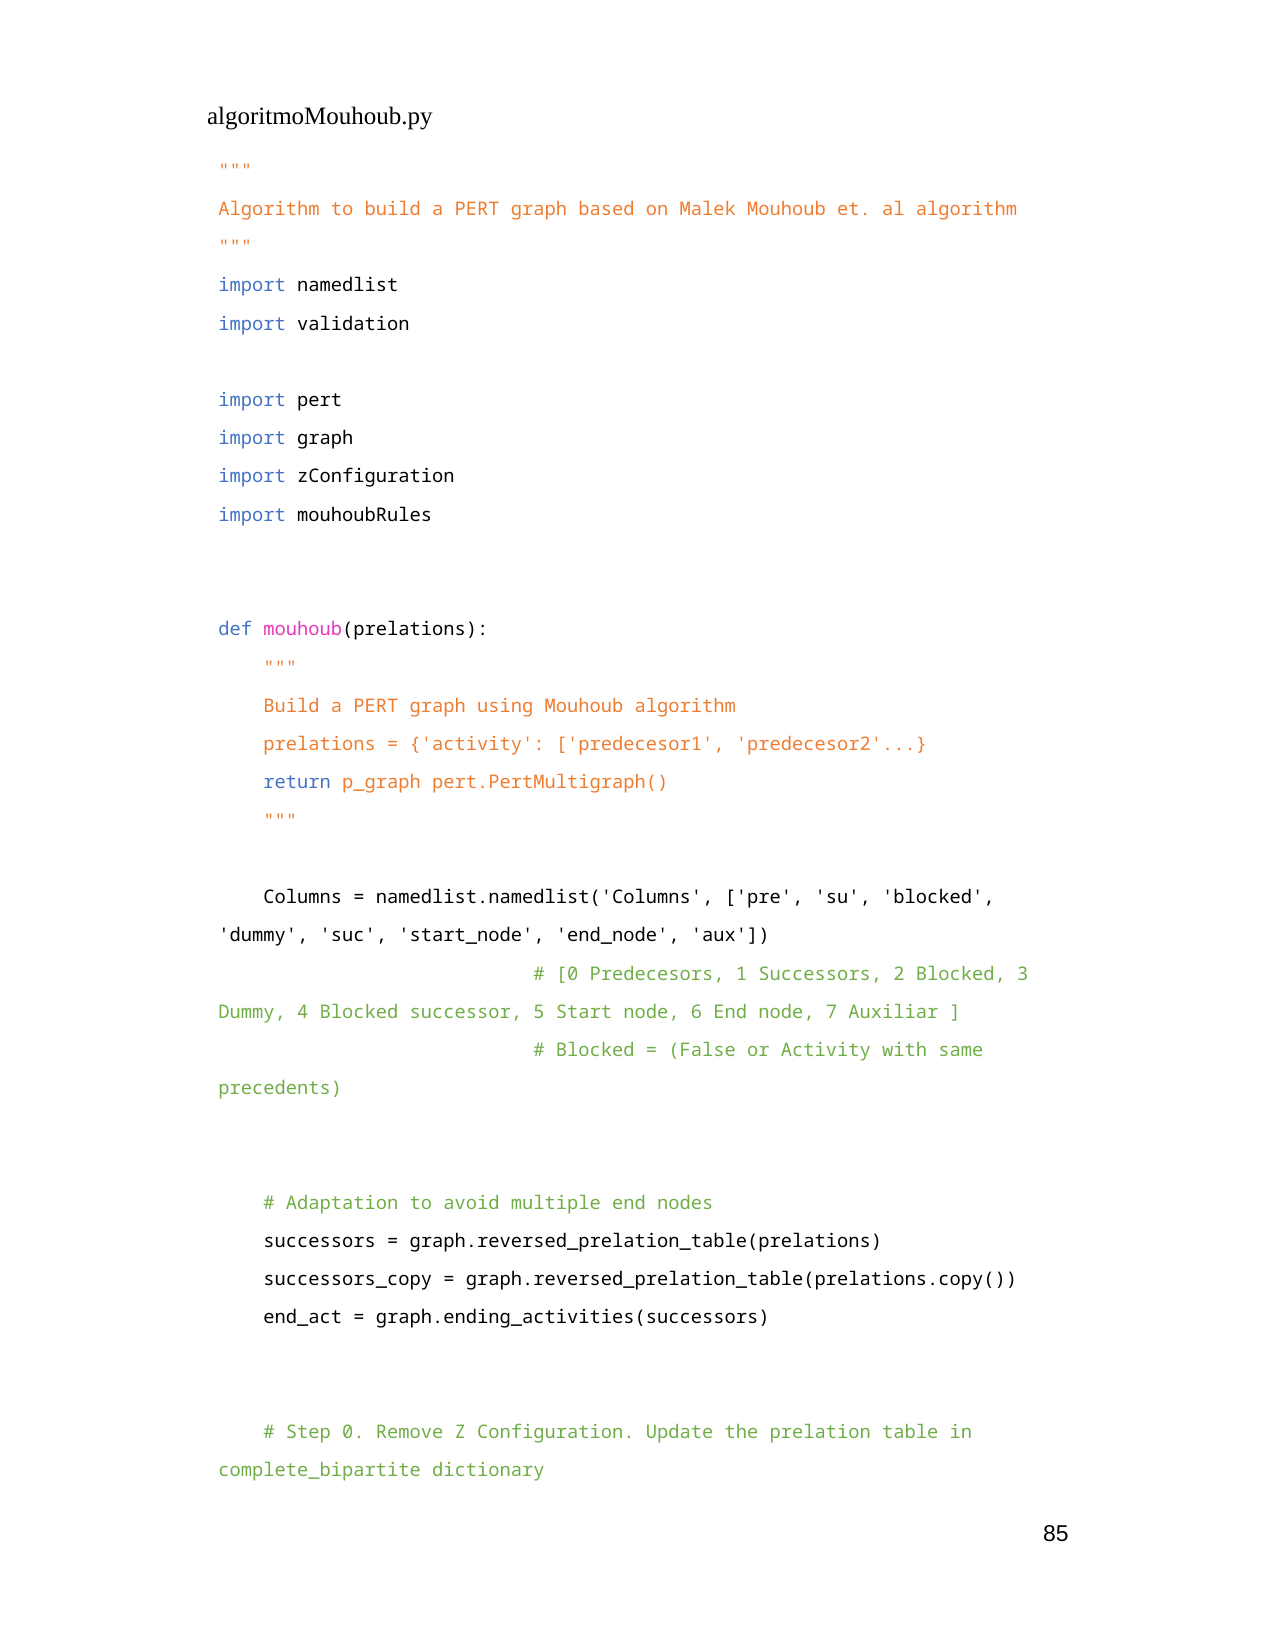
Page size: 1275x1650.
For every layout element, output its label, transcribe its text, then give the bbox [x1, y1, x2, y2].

table_header """ Algorithm to build a PERT graph based on Malek Mouhoub et. al algorithm """ import namedlist import validation import pert import graph import zConfiguration import mouhoubRules def mouhoub(prelations): """ Build a PERT graph using Mouhoub algorithm prelations = {'activity': ['predecesor1', 'predecesor2'...} return p_graph pert.PertMultigraph() """ Columns = namedlist.namedlist('Columns', ['pre', 'su', 'blocked', 'dummy', 'suc', 'start_node', 'end_node', 'aux']) # [0 Predecesors, 1 Successors, 2 Blocked, 3 Dummy, 4 Blocked successor, 5 Start node, 6 End node, 7 Auxiliar ] # Blocked = (False or Activity with same precedents) # Adaptation to avoid multiple end nodes successors = graph.reversed_prelation_table(prelations) successors_copy = graph.reversed_prelation_table(prelations.copy()) end_act = graph.ending_activities(successors) # Step 0. Remove Z Configuration. Update the prelation table in complete_bipartite dictionary [207, 157, 1067, 1495]
text algoritmoMouhoub.py [207, 101, 1068, 130]
